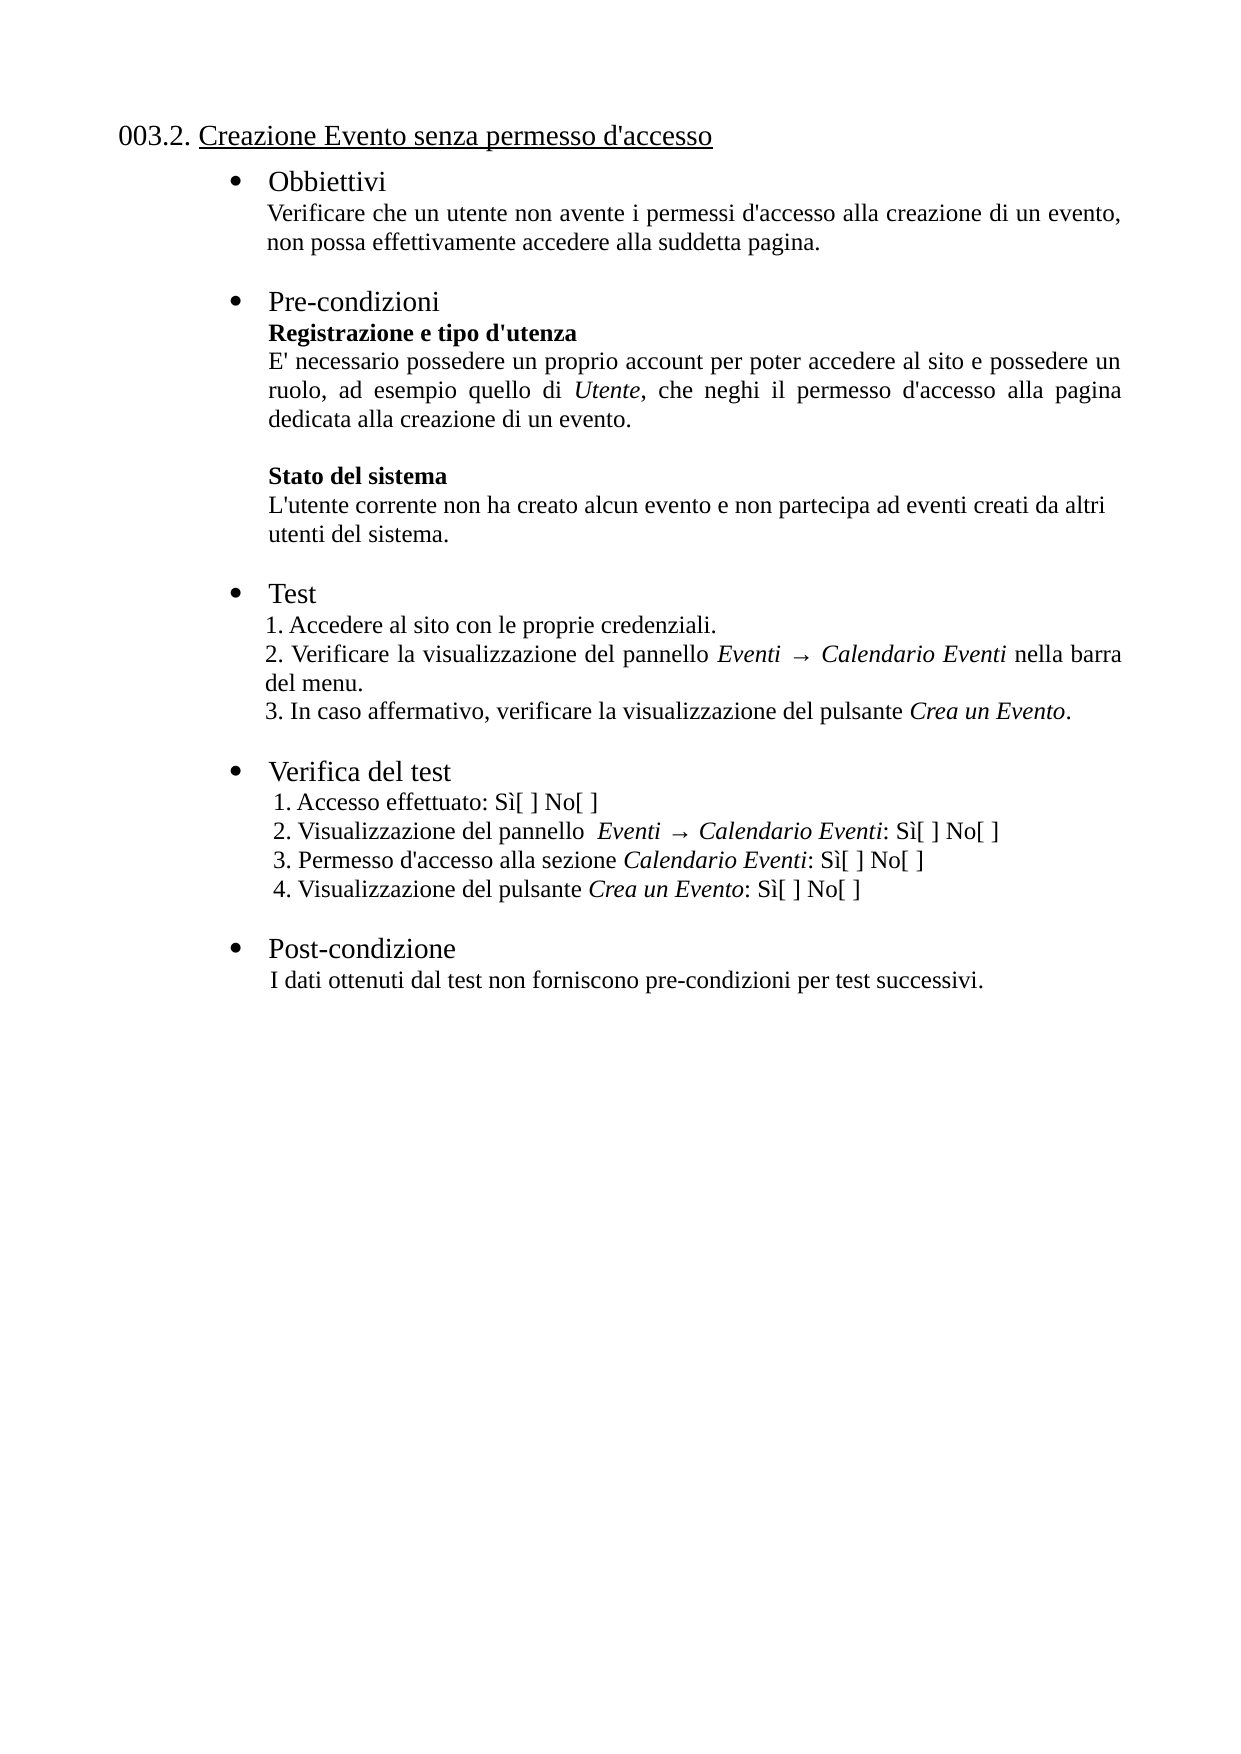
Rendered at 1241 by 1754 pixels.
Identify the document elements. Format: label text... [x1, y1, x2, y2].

text Verificare che un utente non avente i permessi d'accesso alla creazione di un evento, non possa effettivamente accedere alla suddetta pagina. [267, 198, 1122, 255]
list Verifica del test [231, 754, 1122, 787]
text 1. Accesso effettuato: Sì[ ] No[ ] [273, 787, 1122, 816]
text 2. Visualizzazione del pannello Eventi → Calendario Eventi: Sì[ ] No[ ] [273, 816, 1122, 845]
text E' necessario possedere un proprio account per poter accedere al sito e possedere un ruolo, ad esempio quello di Utente, che neghi il permesso d'accesso alla pagina dedicata alla creazione di un evento. [268, 346, 1122, 433]
text 3. Permesso d'accesso alla sezione Calendario Eventi: Sì[ ] No[ ] [273, 845, 1122, 874]
text 4. Visualizzazione del pulsante Crea un Evento: Sì[ ] No[ ] [273, 874, 1122, 902]
list Obbiettivi [231, 164, 1122, 198]
text 3. In caso affermativo, verificare la visualizzazione del pulsante Crea un Evento. [265, 696, 1122, 725]
text L'utente corrente non ha creato alcun evento e non partecipa ad eventi creati da altri utenti del sistema. [268, 490, 1122, 548]
list Post-condizione [231, 931, 1122, 965]
text 1. Accedere al sito con le proprie credenziali. [265, 610, 1122, 639]
text Registrazione e tipo d'utenza [268, 318, 1122, 346]
subtitle 003.2. Creazione Evento senza permesso d'accesso [118, 118, 1122, 152]
text Stato del sistema [268, 461, 1122, 490]
list Pre-condizioni [231, 284, 1122, 318]
list Test [231, 576, 1122, 610]
text I dati ottenuti dal test non forniscono pre-condizioni per test successivi. [270, 965, 1122, 994]
text 2. Verificare la visualizzazione del pannello Eventi → Calendario Eventi nella barra del menu. [265, 639, 1122, 696]
